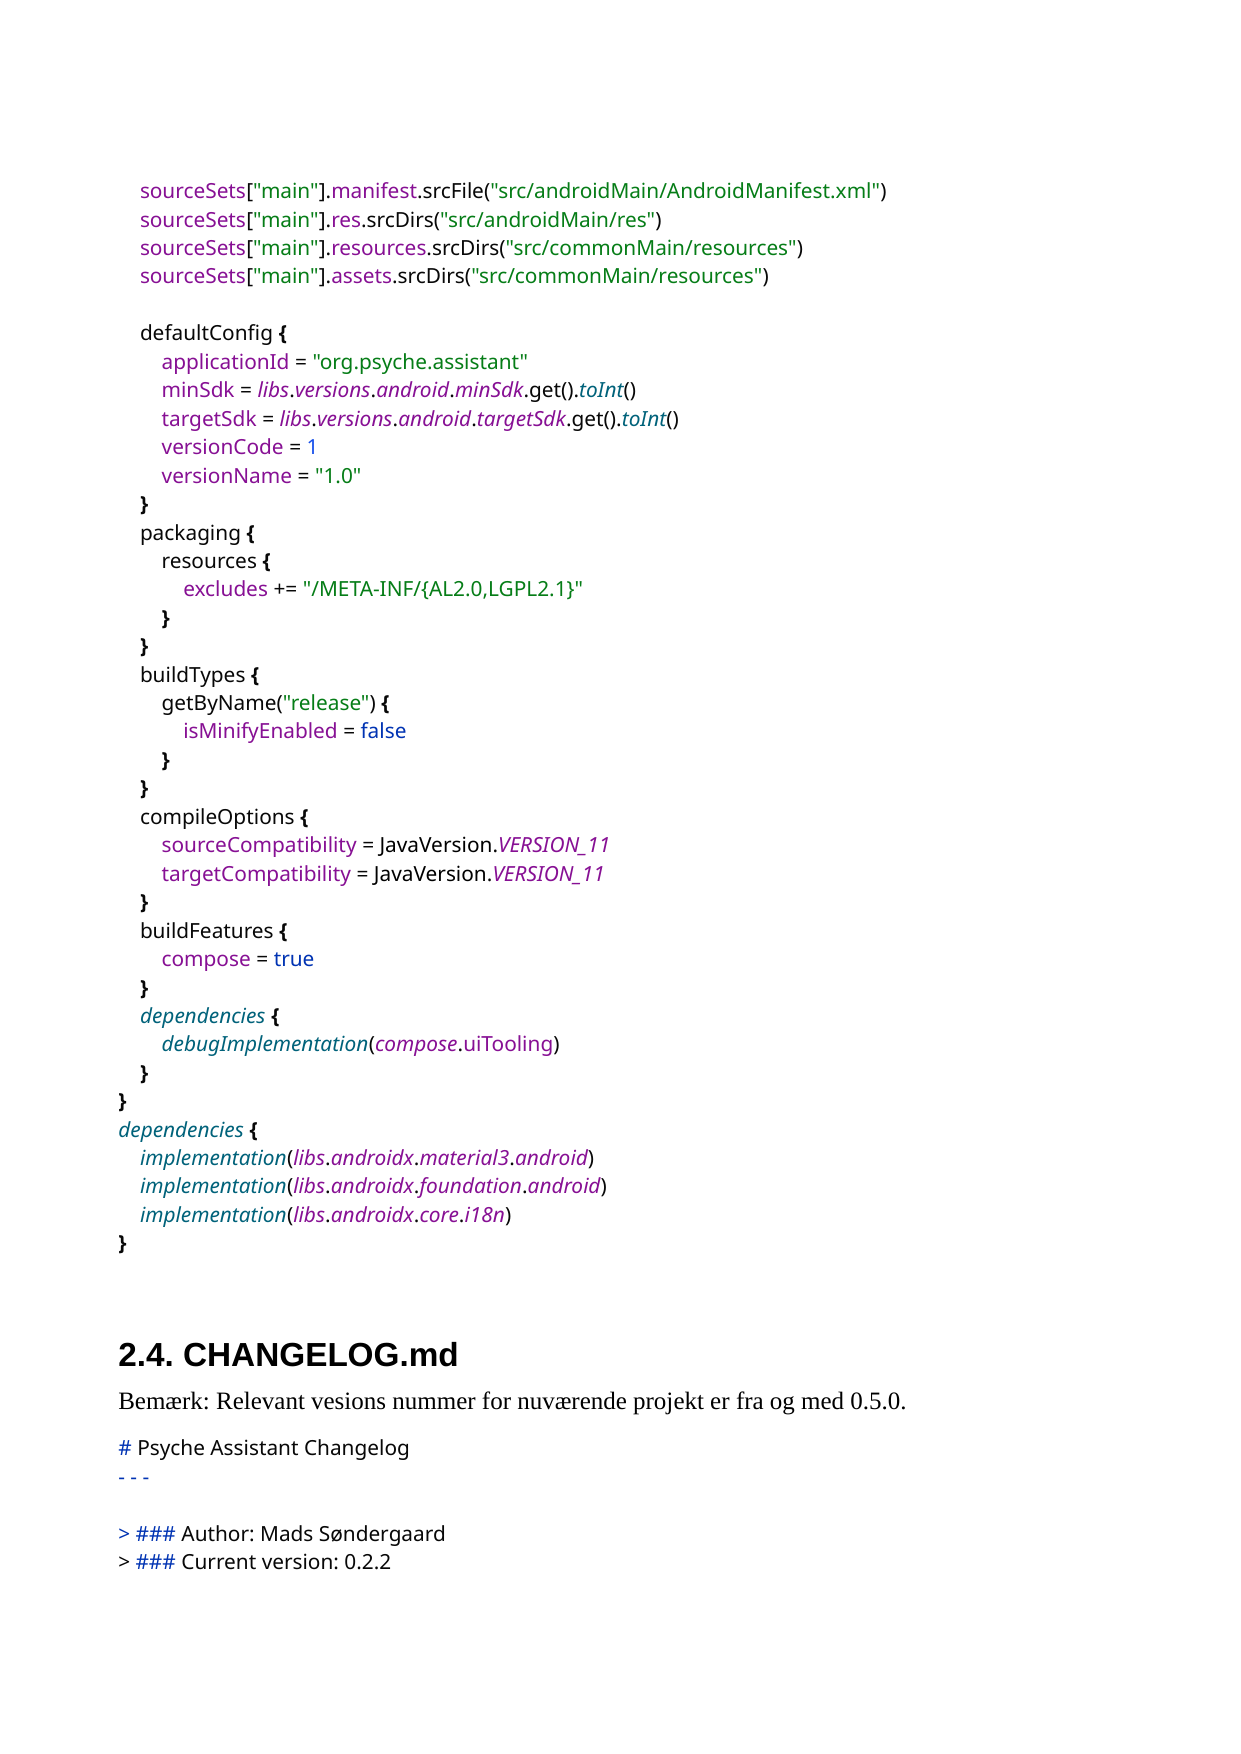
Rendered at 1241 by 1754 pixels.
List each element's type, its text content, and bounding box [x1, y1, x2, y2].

text sourceSets["main"].manifest.srcFile("src/androidMain/AndroidManifest.xml") sourceSets["main"].res.srcDirs("src/androidMain/res") sourceSets["main"].resources.srcDirs("src/commonMain/resources") sourceSets["main"].assets.srcDirs("src/commonMain/resources") defaultConfig { applicationId = "org.psyche.assistant" minSdk = libs.versions.android.minSdk.get().toInt() targetSdk = libs.versions.android.targetSdk.get().toInt() versionCode = 1 versionName = "1.0" } packaging { resources { excludes += "/META-INF/{AL2.0,LGPL2.1}" } } buildTypes { getByName("release") { isMinifyEnabled = false } } compileOptions { sourceCompatibility = JavaVersion.VERSION_11 targetCompatibility = JavaVersion.VERSION_11 } buildFeatures { compose = true } dependencies { debugImplementation(compose.uiTooling) } } dependencies { implementation(libs.androidx.material3.android) implementation(libs.androidx.foundation.android) implementation(libs.androidx.core.i18n) } [118, 176, 1122, 1314]
text Bemærk: Relevant vesions nummer for nuværende projekt er fra og med 0.5.0. [118, 1386, 1122, 1415]
subtitle 2.4. CHANGELOG.md [118, 1335, 1122, 1373]
text # Psyche Assistant Changelog - - - > ### Author: Mads Søndergaard > ### Current version: 0.2.2 [118, 1433, 1122, 1576]
